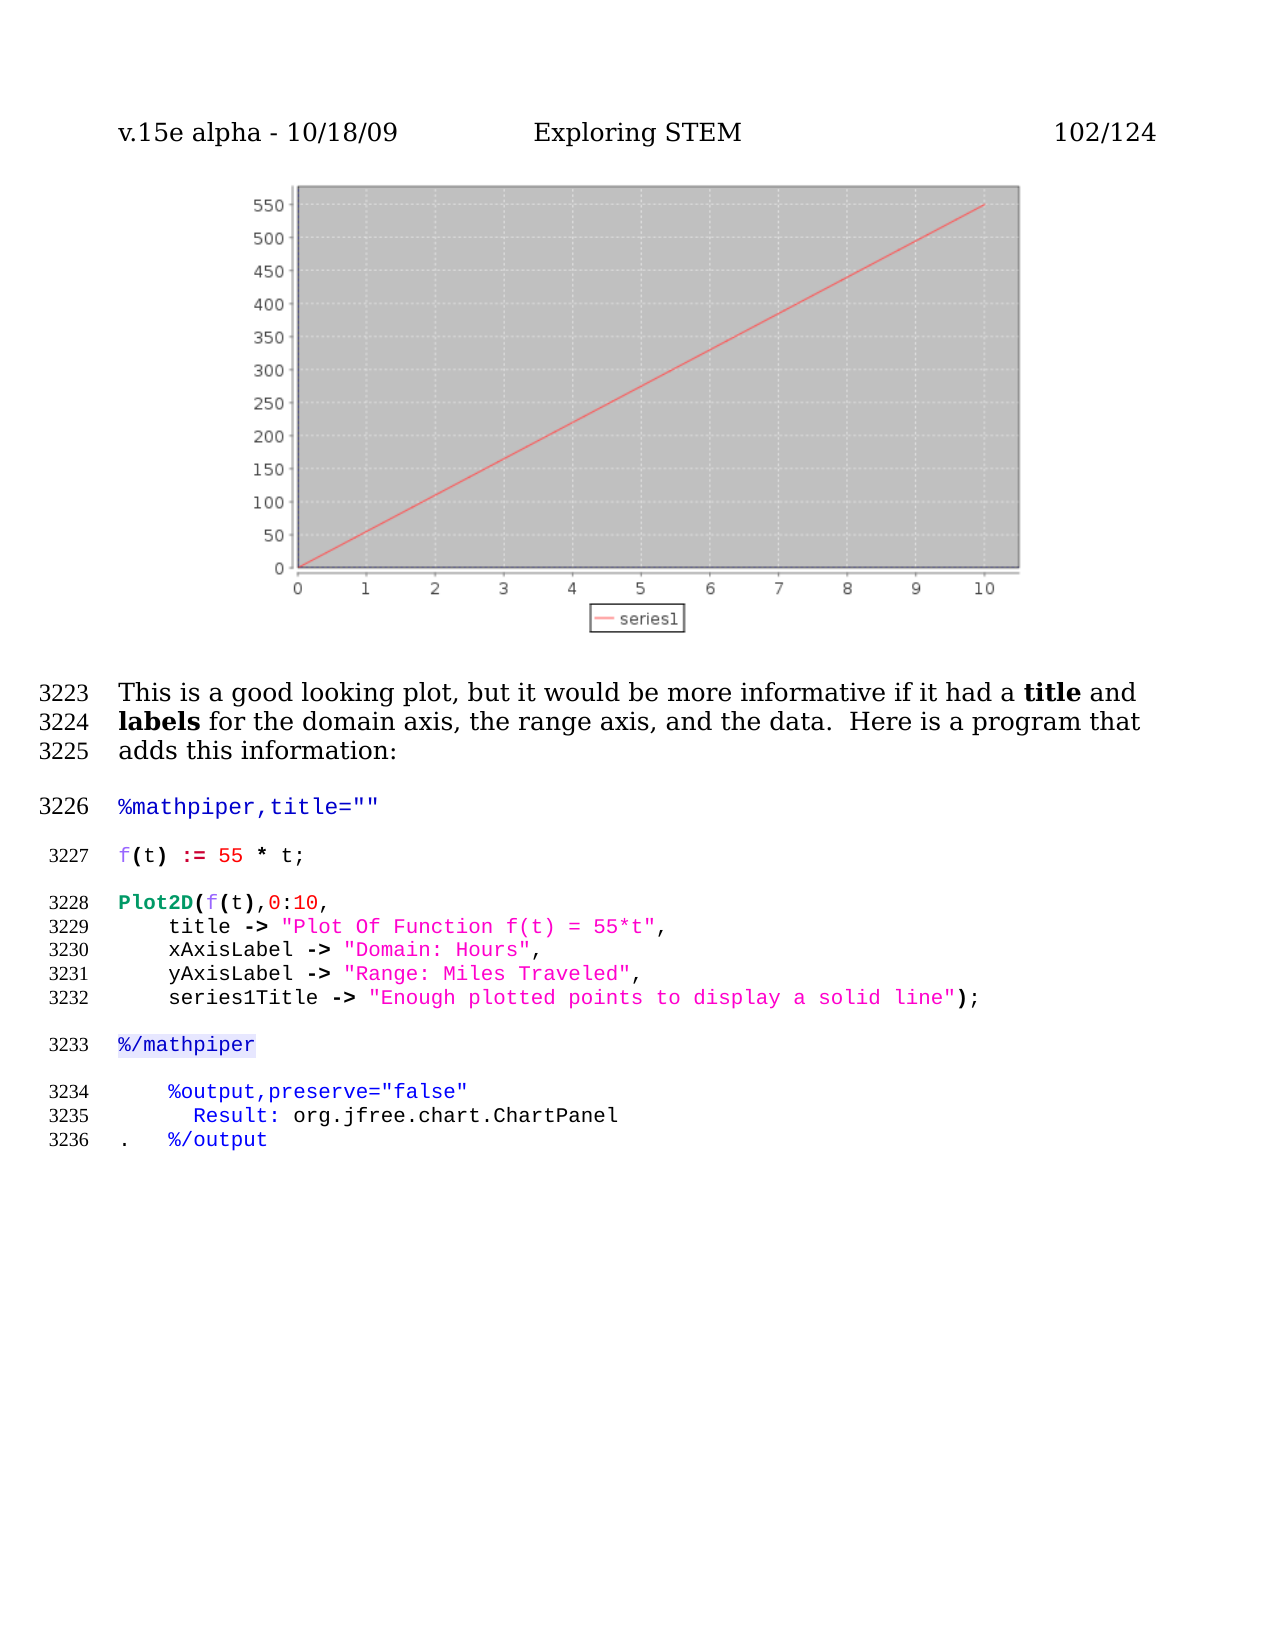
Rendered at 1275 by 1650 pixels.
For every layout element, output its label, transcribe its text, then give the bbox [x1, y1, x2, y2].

text %output,preserve="false" [118, 1081, 1157, 1105]
picture [240, 176, 1035, 634]
text series1Title -> "Enough plotted points to display a solid line"); [118, 987, 1157, 1010]
text f(t) := 55 * t; [118, 845, 1157, 868]
text . %/output [118, 1128, 1157, 1152]
text title -> "Plot Of Function f(t) = 55*t", [118, 916, 1157, 939]
text yAxisLabel -> "Range: Miles Traveled", [118, 963, 1157, 987]
text xAxisLabel -> "Domain: Hours", [118, 939, 1157, 963]
text Plot2D(f(t),0:10, [118, 892, 1157, 916]
text This is a good looking plot, but it would be more informative if it had a title and labels for the domain axis, the range axis, and the data. Here is a program that adds this information: [118, 678, 1157, 766]
text %/mathpiper [118, 1034, 1157, 1058]
text %mathpiper,title="" [118, 795, 1157, 821]
text Result: org.jfree.chart.ChartPanel [118, 1105, 1157, 1128]
